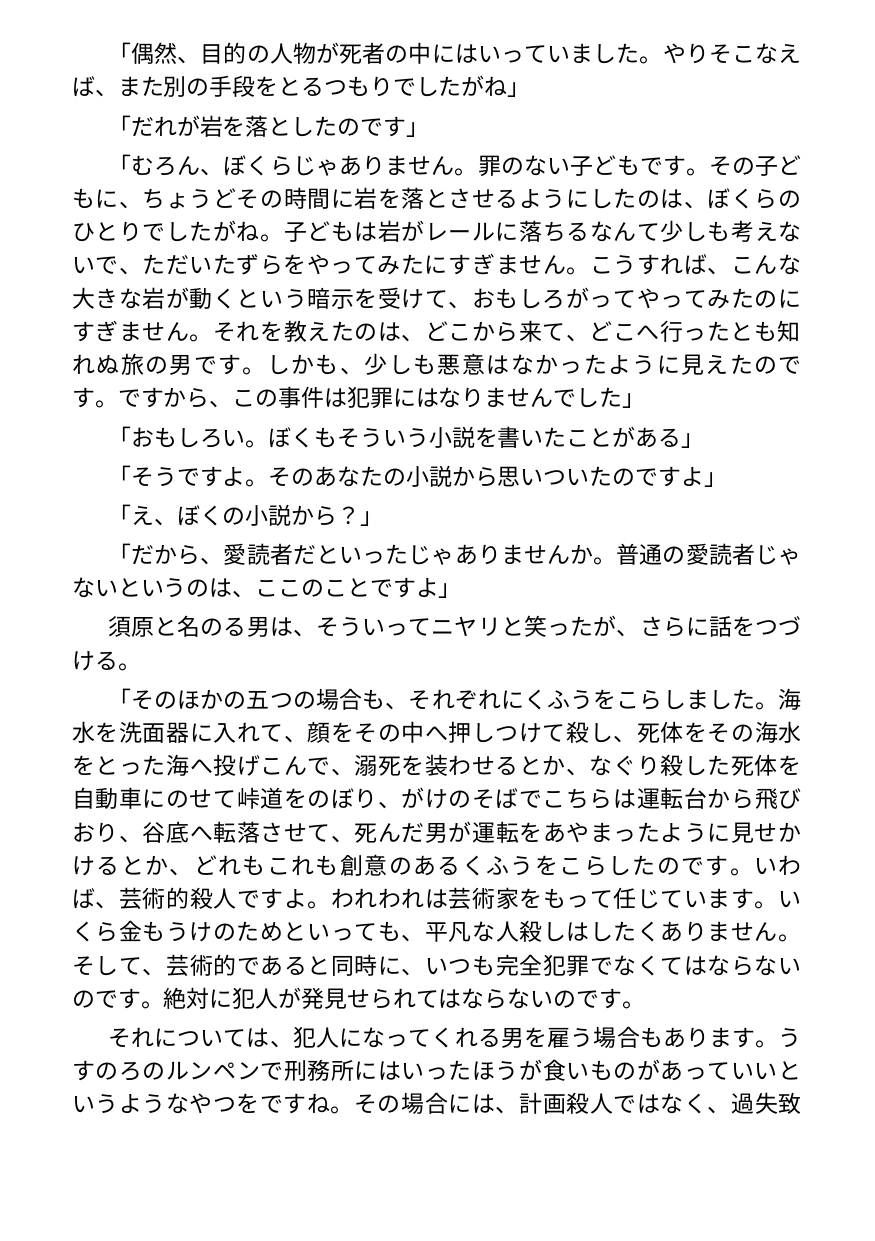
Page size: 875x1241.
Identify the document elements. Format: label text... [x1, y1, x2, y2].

text 「むろん、ぼくらじゃありません。罪のない子どもです。その子どもに、ちょうどその時間に岩を落とさせるようにしたのは、ぼくらのひとりでしたがね。子どもは岩がレールに落ちるなんて少しも考えないで、ただいたずらをやってみたにすぎません。こうすれば、こんな大きな岩が動くという暗示を受けて、おもしろがってやってみたのにすぎません。それを教えたのは、どこから来て、どこへ行ったとも知れぬ旅の男です。しかも、少しも悪意はなかったように見えたのです。ですから、この事件は犯罪にはなりませんでした」 [72, 148, 802, 413]
text それについては、犯人になってくれる男を雇う場合もあります。うすのろのルンペンで刑務所にはいったほうが食いものがあっていいというようなやつをですね。その場合には、計画殺人ではなく、過失致 [72, 1020, 802, 1119]
text 「そうですよ。そのあなたの小説から思いついたのですよ」 [72, 458, 802, 492]
text 「おもしろい。ぼくもそういう小説を書いたことがある」 [72, 419, 802, 453]
text 「そのほかの五つの場合も、それぞれにくふうをこらしました。海水を洗面器に入れて、顔をその中へ押しつけて殺し、死体をその海水をとった海へ投げこんで、溺死を装わせるとか、なぐり殺した死体を自動車にのせて峠道をのぼり、がけのそばでこちらは運転台から飛びおり、谷底へ転落させて、死んだ男が運転をあやまったように見せかけるとか、どれもこれも創意のあるくふうをこらしたのです。いわば、芸術的殺人ですよ。われわれは芸術家をもって任じています。いくら金もうけのためといっても、平凡な人殺しはしたくありません。そして、芸術的であると同時に、いつも完全犯罪でなくてはならないのです。絶対に犯人が発見せられてはならないのです。 [72, 682, 802, 1014]
text 「え、ぼくの小説から？」 [72, 498, 802, 531]
text 須原と名のる男は、そういってニヤリと笑ったが、さらに話をつづける。 [72, 609, 802, 676]
text 「偶然、目的の人物が死者の中にはいっていました。やりそこなえば、また別の手段をとるつもりでしたがね」 [72, 36, 802, 102]
text 「だから、愛読者だといったじゃありませんか。普通の愛読者じゃないというのは、ここのことですよ」 [72, 537, 802, 603]
text 「だれが岩を落としたのです」 [72, 108, 802, 142]
